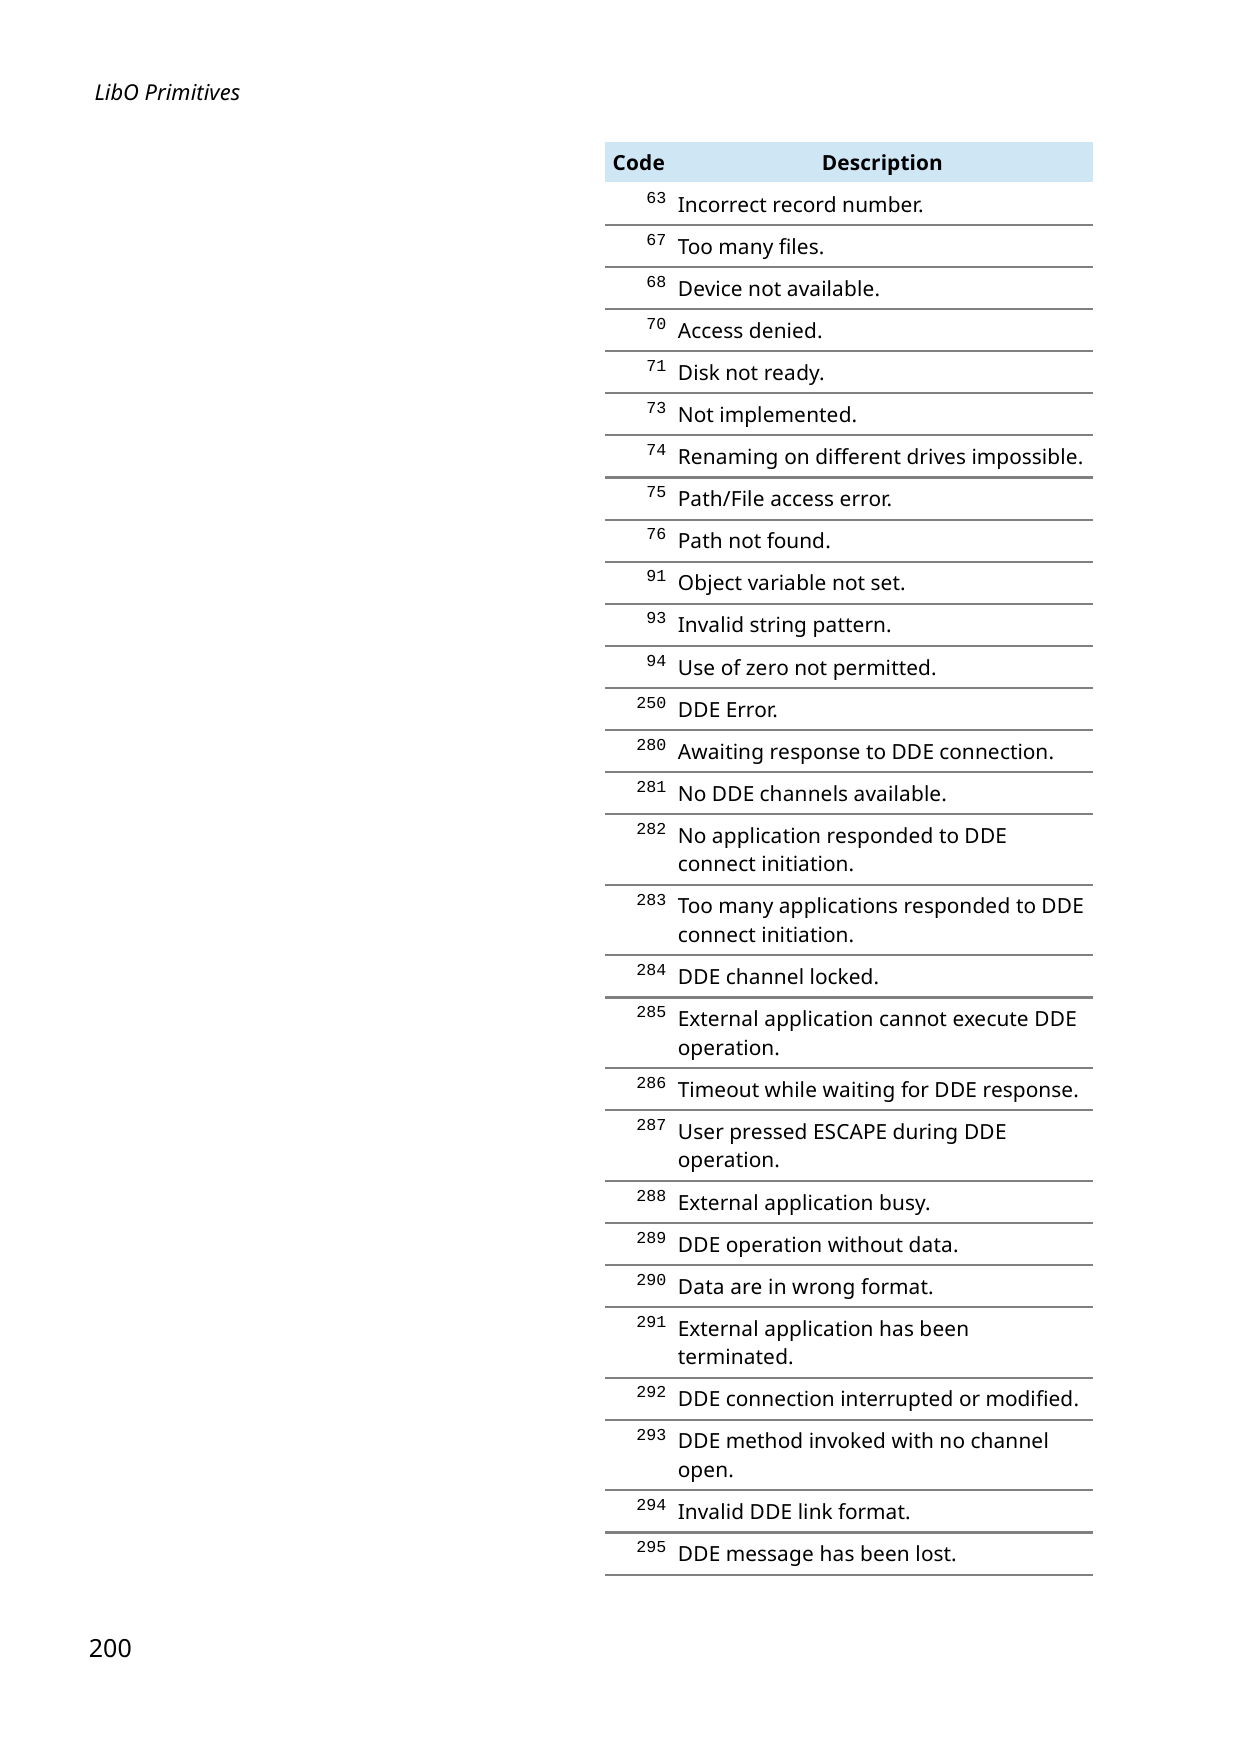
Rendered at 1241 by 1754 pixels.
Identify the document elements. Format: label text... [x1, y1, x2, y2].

table_cell Renaming on different drives impossible. [672, 436, 1093, 476]
table_cell 290 [605, 1266, 672, 1306]
table_cell 288 [605, 1182, 672, 1222]
table_cell 285 [605, 999, 672, 1067]
table_cell 93 [605, 605, 672, 645]
table_cell 70 [605, 310, 672, 350]
table_cell Disk not ready. [672, 352, 1093, 392]
table_cell DDE method invoked with no channel open. [672, 1421, 1093, 1489]
table_cell Not implemented. [672, 394, 1093, 434]
table_cell 73 [605, 394, 672, 434]
table_cell Invalid DDE link format. [672, 1491, 1093, 1531]
table_cell 287 [605, 1111, 672, 1180]
table_cell 68 [605, 268, 672, 308]
table_cell Device not available. [672, 268, 1093, 308]
table_cell 74 [605, 436, 672, 476]
table_cell 293 [605, 1421, 672, 1489]
table_cell 281 [605, 773, 672, 813]
table_cell DDE connection interrupted or modified. [672, 1379, 1093, 1419]
table_cell 291 [605, 1308, 672, 1377]
table_cell Invalid string pattern. [672, 605, 1093, 645]
table_cell Use of zero not permitted. [672, 647, 1093, 687]
table_cell DDE Error. [672, 689, 1093, 729]
table_cell Too many files. [672, 226, 1093, 266]
table_cell Data are in wrong format. [672, 1266, 1093, 1306]
table_cell 250 [605, 689, 672, 729]
table_cell Timeout while waiting for DDE response. [672, 1069, 1093, 1109]
table_cell 289 [605, 1224, 672, 1264]
table_cell DDE message has been lost. [672, 1534, 1093, 1573]
table_cell No DDE channels available. [672, 773, 1093, 813]
table_cell 67 [605, 226, 672, 266]
table_cell Access denied. [672, 310, 1093, 350]
table_header Description [672, 142, 1093, 182]
table_cell Path not found. [672, 521, 1093, 561]
table_cell 282 [605, 815, 672, 884]
table_cell 94 [605, 647, 672, 687]
table_cell 292 [605, 1379, 672, 1419]
table_cell Incorrect record number. [672, 182, 1093, 224]
table_cell 280 [605, 731, 672, 771]
table_cell DDE operation without data. [672, 1224, 1093, 1264]
table_cell Path/File access error. [672, 479, 1093, 518]
table_cell External application has been terminated. [672, 1308, 1093, 1377]
table_cell No application responded to DDE connect initiation. [672, 815, 1093, 884]
table_cell 91 [605, 563, 672, 603]
table_cell 71 [605, 352, 672, 392]
table_cell 286 [605, 1069, 672, 1109]
table_cell User pressed ESCAPE during DDE operation. [672, 1111, 1093, 1180]
table_cell 284 [605, 956, 672, 996]
table_cell 75 [605, 479, 672, 518]
table_header Code [605, 142, 672, 182]
table_cell Object variable not set. [672, 563, 1093, 603]
table_cell Too many applications responded to DDE connect initiation. [672, 886, 1093, 954]
table_cell DDE channel locked. [672, 956, 1093, 996]
table_cell External application cannot execute DDE operation. [672, 999, 1093, 1067]
table_cell 283 [605, 886, 672, 954]
table_cell 76 [605, 521, 672, 561]
table_cell 294 [605, 1491, 672, 1531]
table_cell 63 [605, 182, 672, 224]
table_cell 295 [605, 1534, 672, 1573]
table_cell External application busy. [672, 1182, 1093, 1222]
table_cell Awaiting response to DDE connection. [672, 731, 1093, 771]
